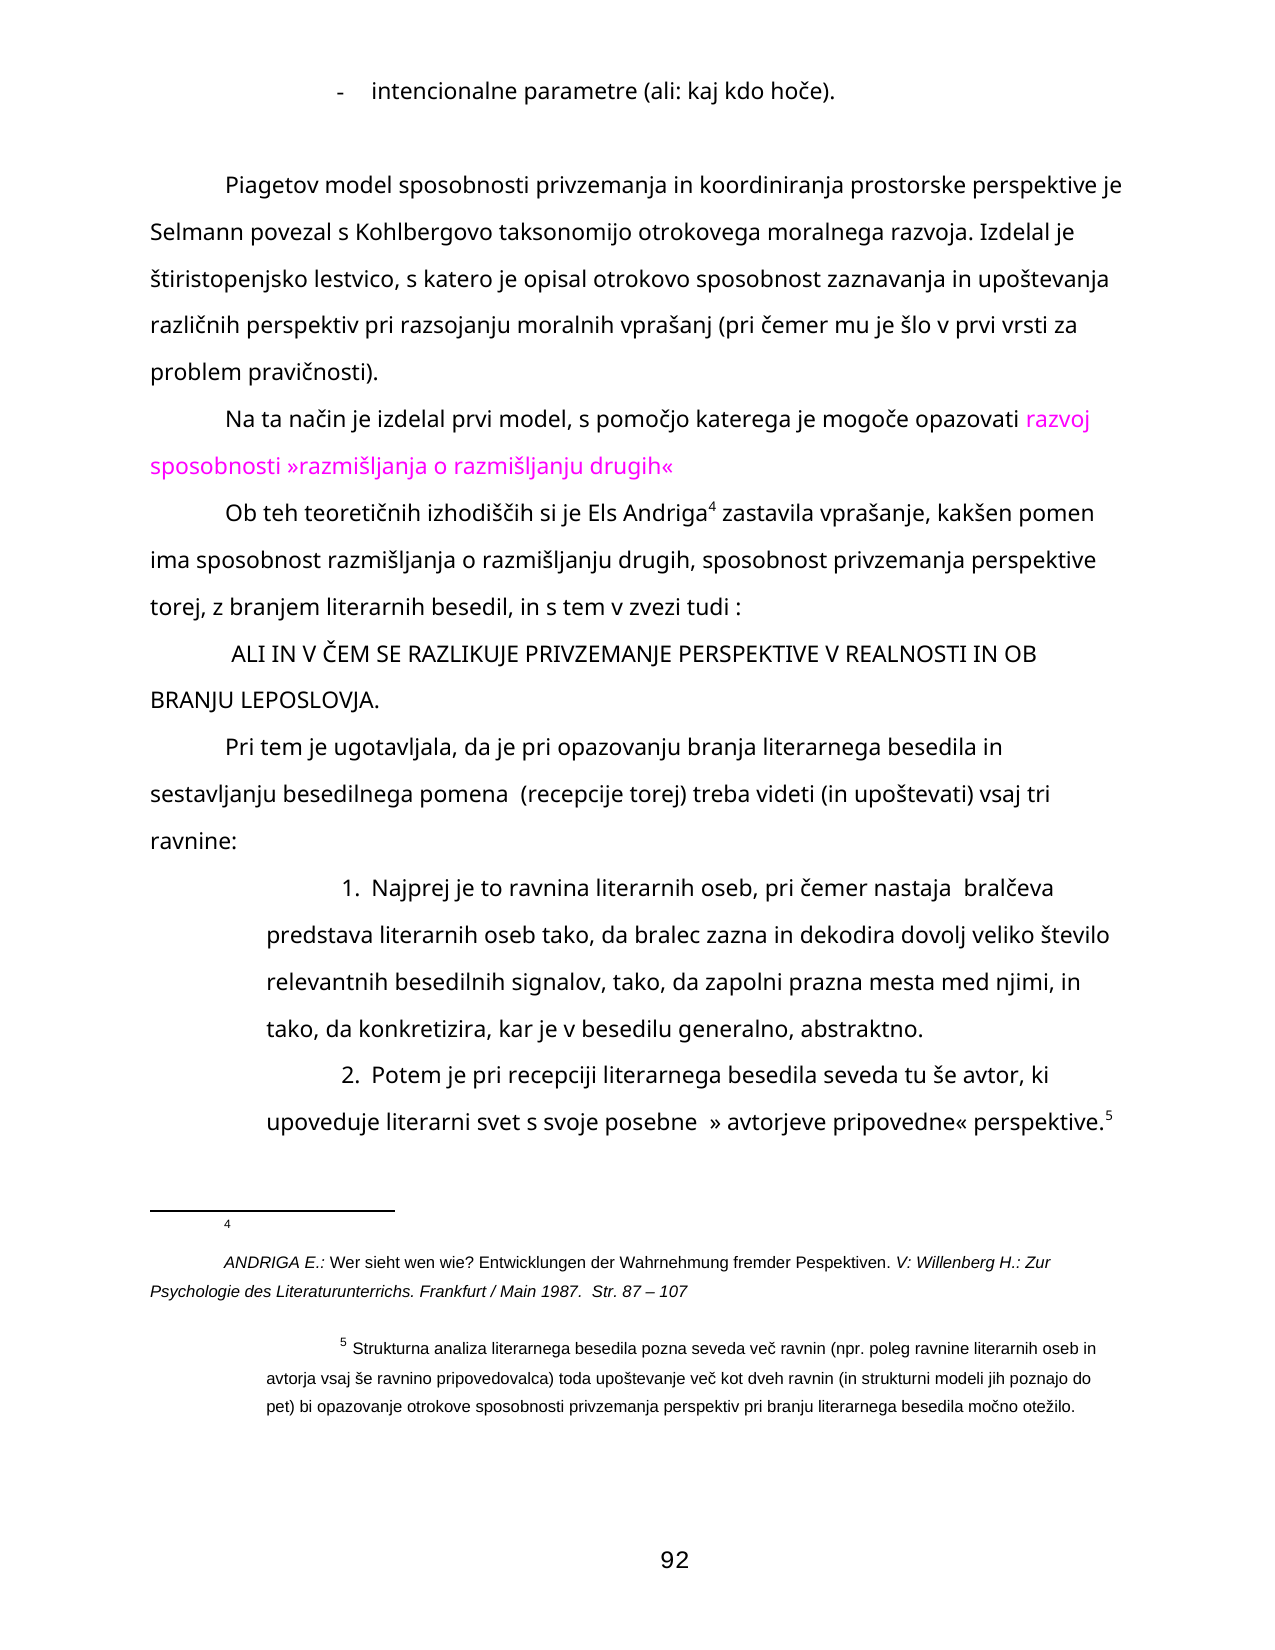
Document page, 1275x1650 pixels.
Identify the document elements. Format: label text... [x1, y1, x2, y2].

text Na ta način je izdelal prvi model, s pomočjo katerega je mogoče opazovati razvoj sposobnosti »razmišljanja o razmišljanju drugih« [150, 403, 1125, 481]
list Potem je pri recepciji literarnega besedila seveda tu še avtor, ki upoveduje literarni svet s svoje posebne » avtorjeve pripovedne« perspektive. [266, 1059, 1125, 1137]
text Pri tem je ugotavljala, da je pri opazovanju branja literarnega besedila in sestavljanju besedilnega pomena (recepcije torej) treba videti (in upoštevati) vsaj tri ravnine: [150, 731, 1125, 856]
list Strukturna analiza literarnega besedila pozna seveda več ravnin (npr. poleg ravnine literarnih oseb in avtorja vsaj še ravnino pripovedovalca) toda upoštevanje več kot dveh ravnin (in strukturni modeli jih poznajo do pet) bi opazovanje otrokove sposobnosti privzemanja perspektiv pri branju literarnega besedila močno otežilo. [266, 1335, 1125, 1416]
text ALI IN V ČEM SE RAZLIKUJE PRIVZEMANJE PERSPEKTIVE V REALNOSTI IN OB BRANJU LEPOSLOVJA. [150, 637, 1125, 716]
list Najprej je to ravnina literarnih oseb, pri čemer nastaja bralčeva predstava literarnih oseb tako, da bralec zazna in dekodira dovolj veliko število relevantnih besedilnih signalov, tako, da zapolni prazna mesta med njimi, in tako, da konkretizira, kar je v besedilu generalno, abstraktno. [266, 872, 1125, 1044]
list intencionalne parametre (ali: kaj kdo hoče). [261, 75, 1125, 106]
text Piagetov model sposobnosti privzemanja in koordiniranja prostorske perspektive je Selmann povezal s Kohlbergovo taksonomijo otrokovega moralnega razvoja. Izdelal je štiristopenjsko lestvico, s katero je opisal otrokovo sposobnost zaznavanja in upoštevanja različnih perspektiv pri razsojanju moralnih vprašanj (pri čemer mu je šlo v prvi vrsti za problem pravičnosti). [150, 169, 1125, 387]
text Ob teh teoretičnih izhodiščih si je Els Andriga zastavila vprašanje, kakšen pomen ima sposobnost razmišljanja o razmišljanju drugih, sposobnost privzemanja perspektive torej, z branjem literarnih besedil, in s tem v zvezi tudi : [150, 497, 1125, 622]
text ANDRIGA E.: Wer sieht wen wie? Entwicklungen der Wahrnehmung fremder Pespektiven. V: Willenberg H.: Zur Psychologie des Literaturunterrichs. Frankfurt / Main 1987. Str. 87 – 107 [150, 1253, 1125, 1301]
